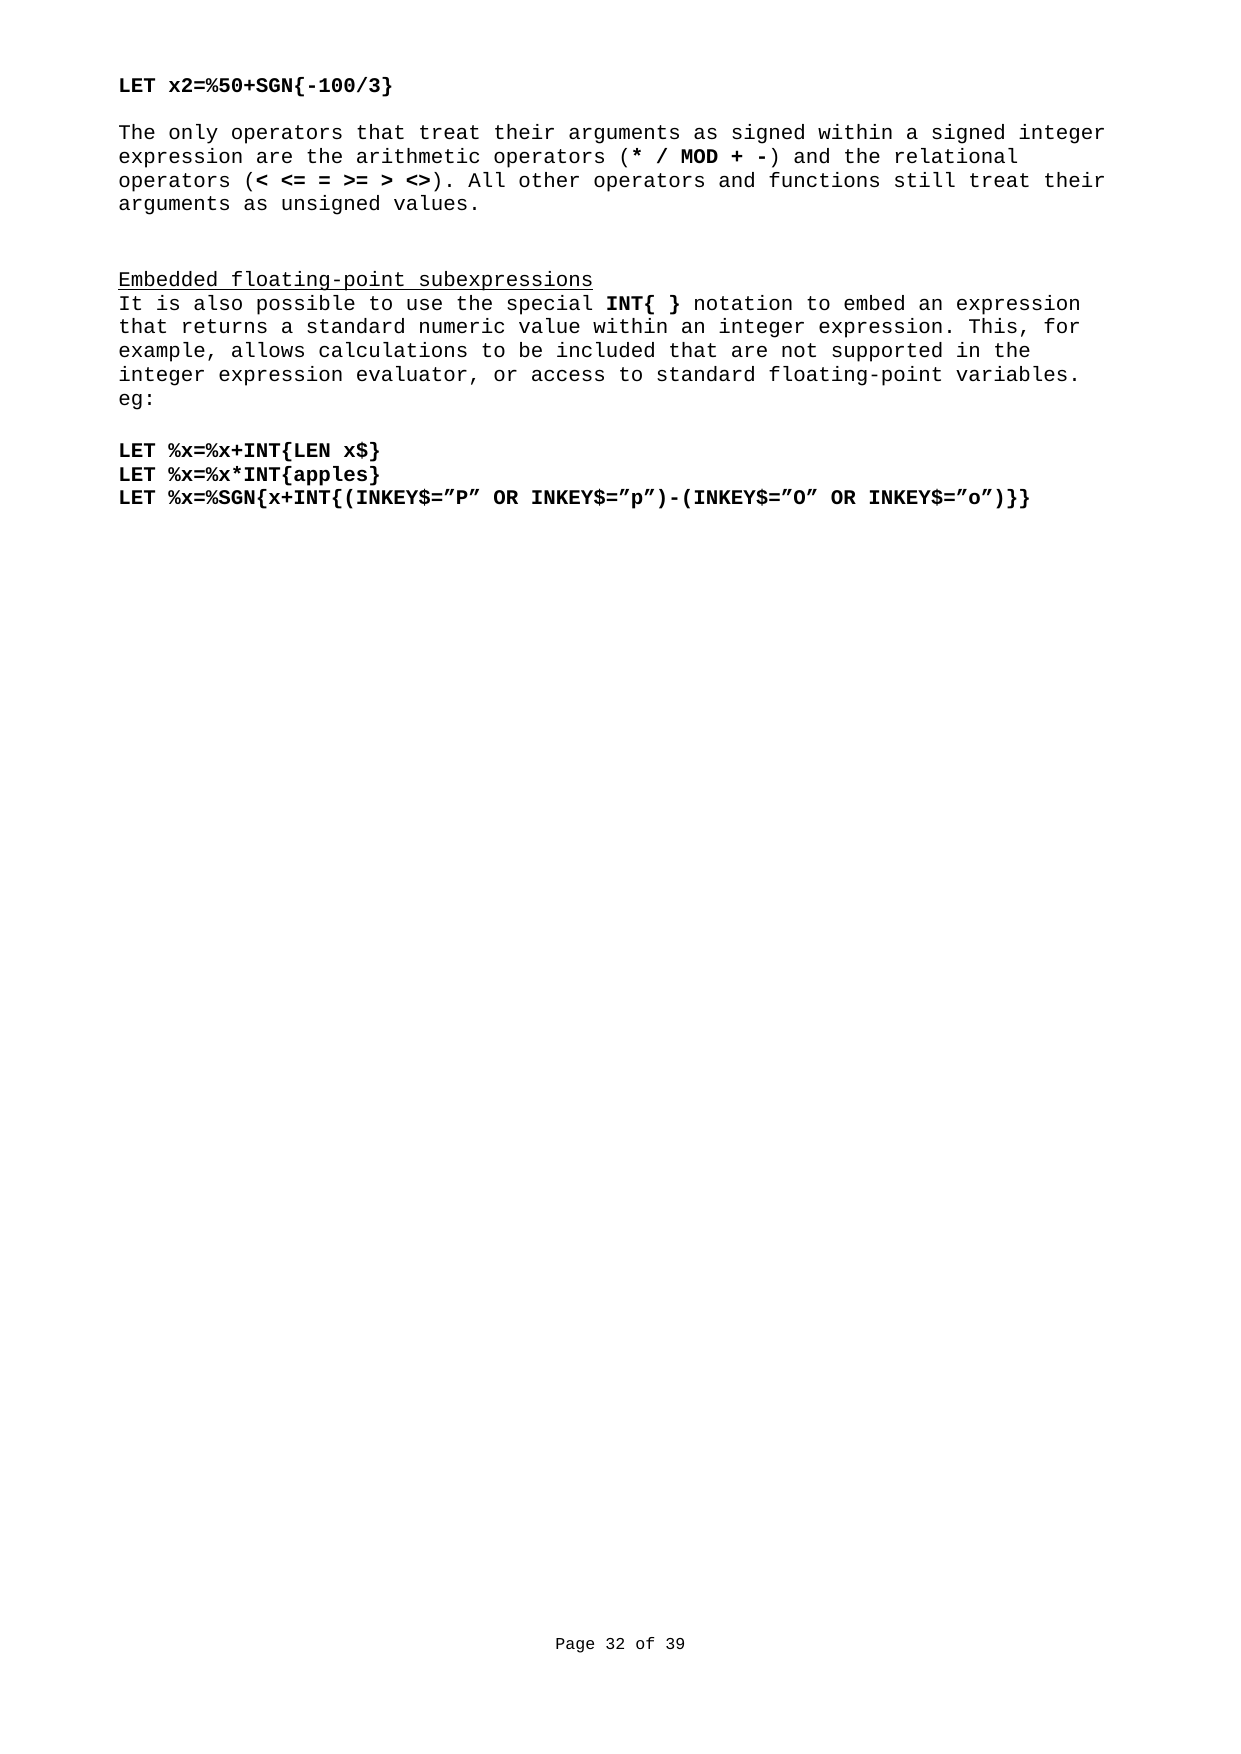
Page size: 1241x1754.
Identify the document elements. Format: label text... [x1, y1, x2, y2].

text LET x2=%50+SGN{-100/3} [118, 75, 1122, 99]
text Embedded floating-point subexpressions [118, 269, 1122, 293]
text LET %x=%x+INT{LEN x$} [118, 440, 1122, 463]
text It is also possible to use the special INT{ } notation to embed an expression that returns a standard numeric value within an integer expression. This, for example, allows calculations to be included that are not supported in the integer expression evaluator, or access to standard floating-point variables. eg: [118, 293, 1122, 411]
text LET %x=%x*INT{apples} [118, 463, 1122, 487]
text LET %x=%SGN{x+INT{(INKEY$=”P” OR INKEY$=”p”)-(INKEY$=”O” OR INKEY$=”o”)}} [118, 487, 1122, 511]
text The only operators that treat their arguments as signed within a signed integer expression are the arithmetic operators (* / MOD + -) and the relational operators (< <= = >= > <>). All other operators and functions still treat their arguments as unsigned values. [118, 122, 1122, 217]
